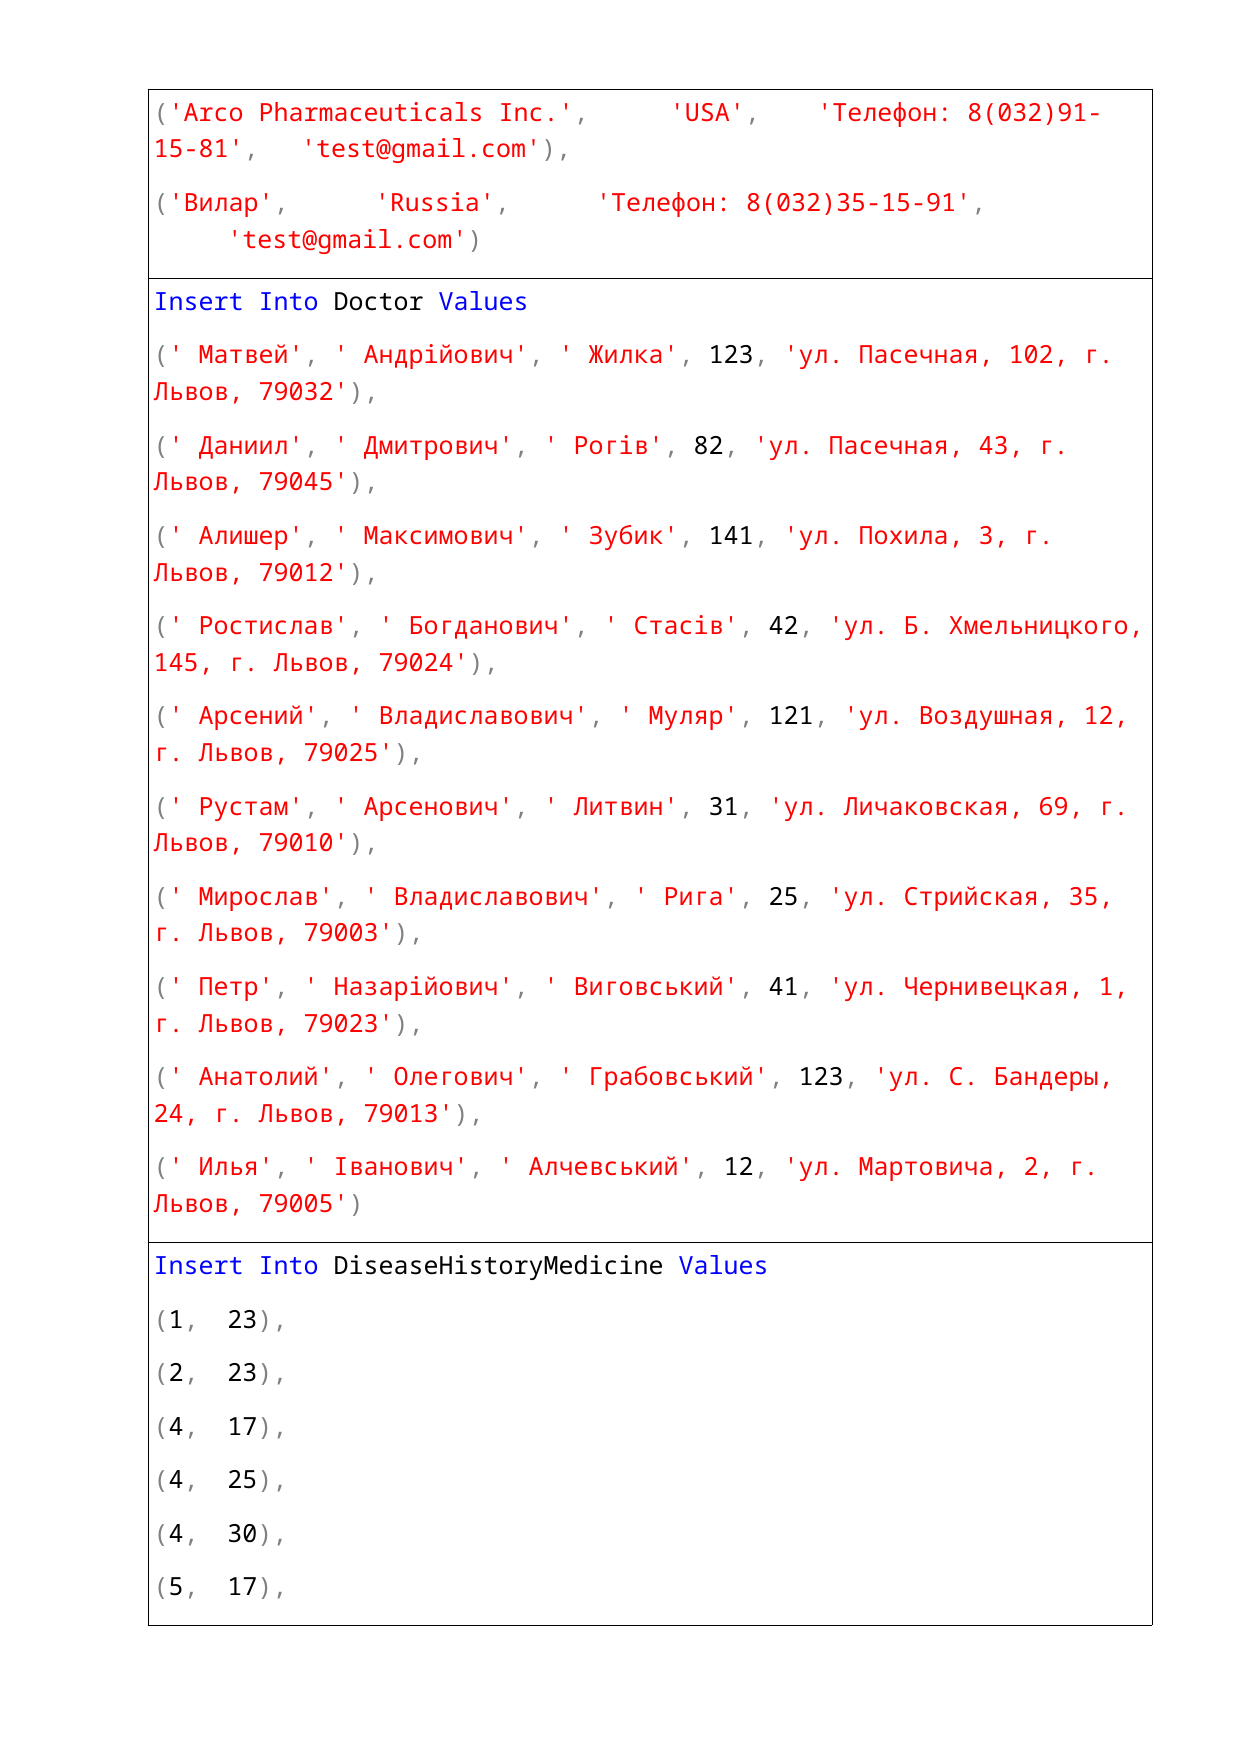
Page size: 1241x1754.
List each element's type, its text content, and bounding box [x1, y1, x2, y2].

table_cell Insert Into Doctor Values (' Матвей', ' Андрійович', ' Жилка', 123, 'ул. Пасечная, 102, г. Львов, 79032'), (' Даниил', ' Дмитрович', ' Рогів', 82, 'ул. Пасечная, 43, г. Львов, 79045'), (' Алишер', ' Максимович', ' Зубик', 141, 'ул. Похила, 3, г. Львов, 79012'), (' Ростислав', ' Богданович', ' Стасів', 42, 'ул. Б. Хмельницкого, 145, г. Львов, 79024'), (' Арсений', ' Владиславович', ' Муляр', 121, 'ул. Воздушная, 12, г. Львов, 79025'), (' Рустам', ' Арсенович', ' Литвин', 31, 'ул. Личаковская, 69, г. Львов, 79010'), (' Мирослав', ' Владиславович', ' Рига', 25, 'ул. Стрийская, 35, г. Львов, 79003'), (' Петр', ' Назарійович', ' Виговський', 41, 'ул. Чернивецкая, 1, г. Львов, 79023'), (' Анатолий', ' Олегович', ' Грабовський', 123, 'ул. С. Бандеры, 24, г. Львов, 79013'), (' Илья', ' Іванович', ' Алчевський', 12, 'ул. Мартовича, 2, г. Львов, 79005') [149, 279, 1152, 1242]
table_cell Insert Into DiseaseHistoryMedicine Values (1, 23), (2, 23), (4, 17), (4, 25), (4, 30), (5, 17), [149, 1243, 1152, 1625]
table_cell ('Arco Pharmaceuticals Inc.', 'USA', 'Телефон: 8(032)91-15-81', 'test@gmail.com'), ('Вилар', 'Russia', 'Телефон: 8(032)35-15-91', 'test@gmail.com') [149, 90, 1152, 278]
